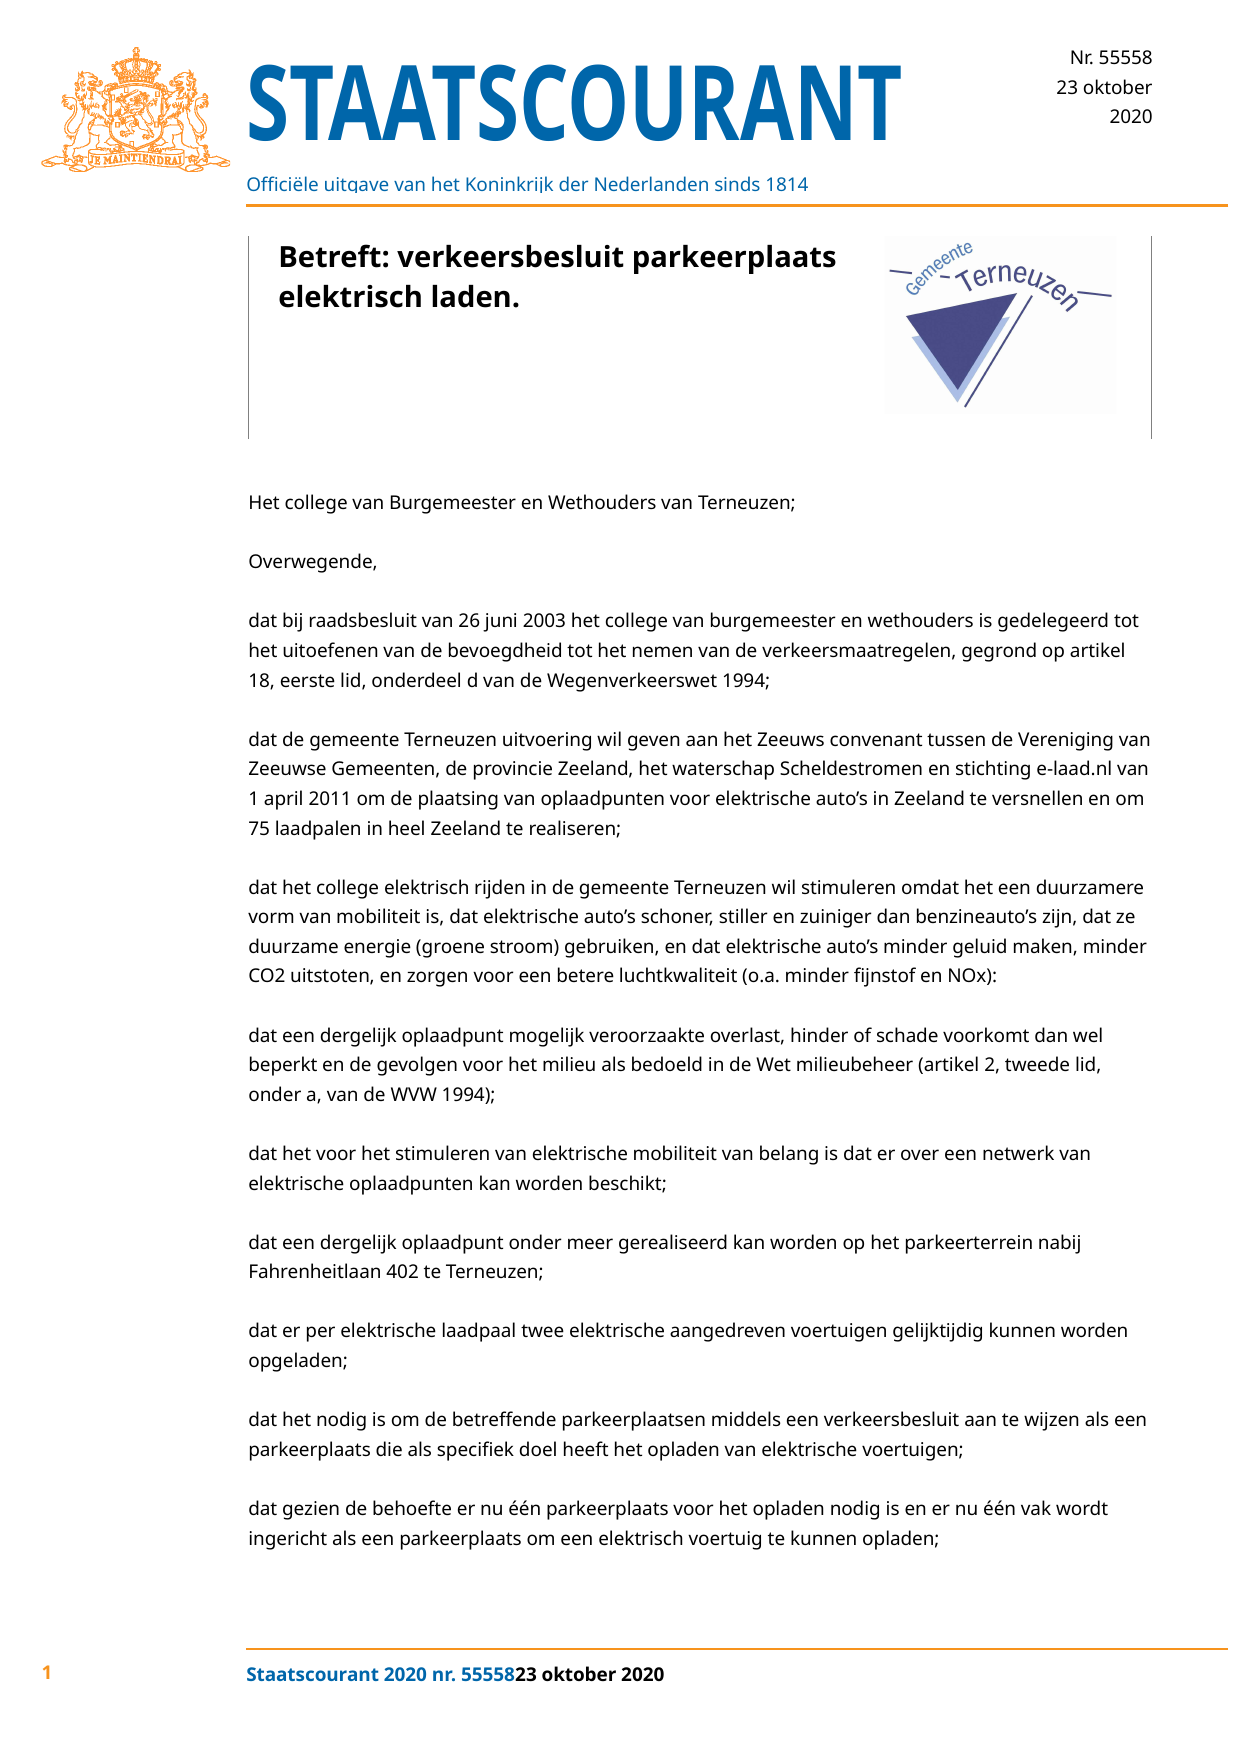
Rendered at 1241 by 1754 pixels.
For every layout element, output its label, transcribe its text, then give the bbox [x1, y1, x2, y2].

text dat gezien de behoefte er nu één parkeerplaats voor het opladen nodig is en er nu één vak wordt ingericht als een parkeerplaats om een elektrisch voertuig te kunnen opladen; [248, 1495, 1152, 1551]
picture [884, 236, 1117, 414]
text dat het voor het stimuleren van elektrische mobiliteit van belang is dat er over een netwerk van elektrische oplaadpunten kan worden beschikt; [248, 1140, 1152, 1196]
text Het college van Burgemeester en Wethouders van Terneuzen; [248, 489, 1152, 515]
table_header [850, 236, 884, 413]
text dat een dergelijk oplaadpunt mogelijk veroorzaakte overlast, hinder of schade voorkomt dan wel beperkt en de gevolgen voor het milieu als bedoeld in de Wet milieubeheer (artikel 2, tweede lid, onder a, van de WVW 1994); [248, 1022, 1152, 1107]
table_header [1117, 236, 1151, 413]
text dat het college elektrisch rijden in de gemeente Terneuzen wil stimuleren omdat het een duurzamere vorm van mobiliteit is, dat elektrische auto’s schoner, stiller en zuiniger dan benzineauto’s zijn, dat ze duurzame energie (groene stroom) gebruiken, en dat elektrische auto’s minder geluid maken, minder CO2 uitstoten, en zorgen voor een betere luchtkwaliteit (o.a. minder fijnstof en NOx): [248, 874, 1152, 988]
text dat het nodig is om de betreffende parkeerplaatsen middels een verkeersbesluit aan te wijzen als een parkeerplaats die als specifiek doel heeft het opladen van elektrische voertuigen; [248, 1406, 1152, 1462]
table_header Betreft: verkeersbesluit parkeerplaats elektrisch laden. [249, 236, 850, 439]
picture [41, 47, 231, 172]
text dat bij raadsbesluit van 26 juni 2003 het college van burgemeester en wethouders is gedelegeerd tot het uitoefenen van de bevoegdheid tot het nemen van de verkeersmaatregelen, gegrond op artikel 18, eerste lid, onderdeel d van de Wegenverkeerswet 1994; [248, 608, 1152, 693]
table_header [850, 414, 1151, 439]
text dat de gemeente Terneuzen uitvoering wil geven aan het Zeeuws convenant tussen de Vereniging van Zeeuwse Gemeenten, de provincie Zeeland, het waterschap Scheldestromen en stichting e-laad.nl van 1 april 2011 om de plaatsing van oplaadpunten voor elektrische auto’s in Zeeland te versnellen en om 75 laadpalen in heel Zeeland te realiseren; [248, 726, 1152, 841]
text Overwegende, [248, 548, 1152, 574]
text dat er per elektrische laadpaal twee elektrische aangedreven voertuigen gelijktijdig kunnen worden opgeladen; [248, 1318, 1152, 1373]
text dat een dergelijk oplaadpunt onder meer gerealiseerd kan worden op het parkeerterrein nabij Fahrenheitlaan 402 te Terneuzen; [248, 1229, 1152, 1284]
